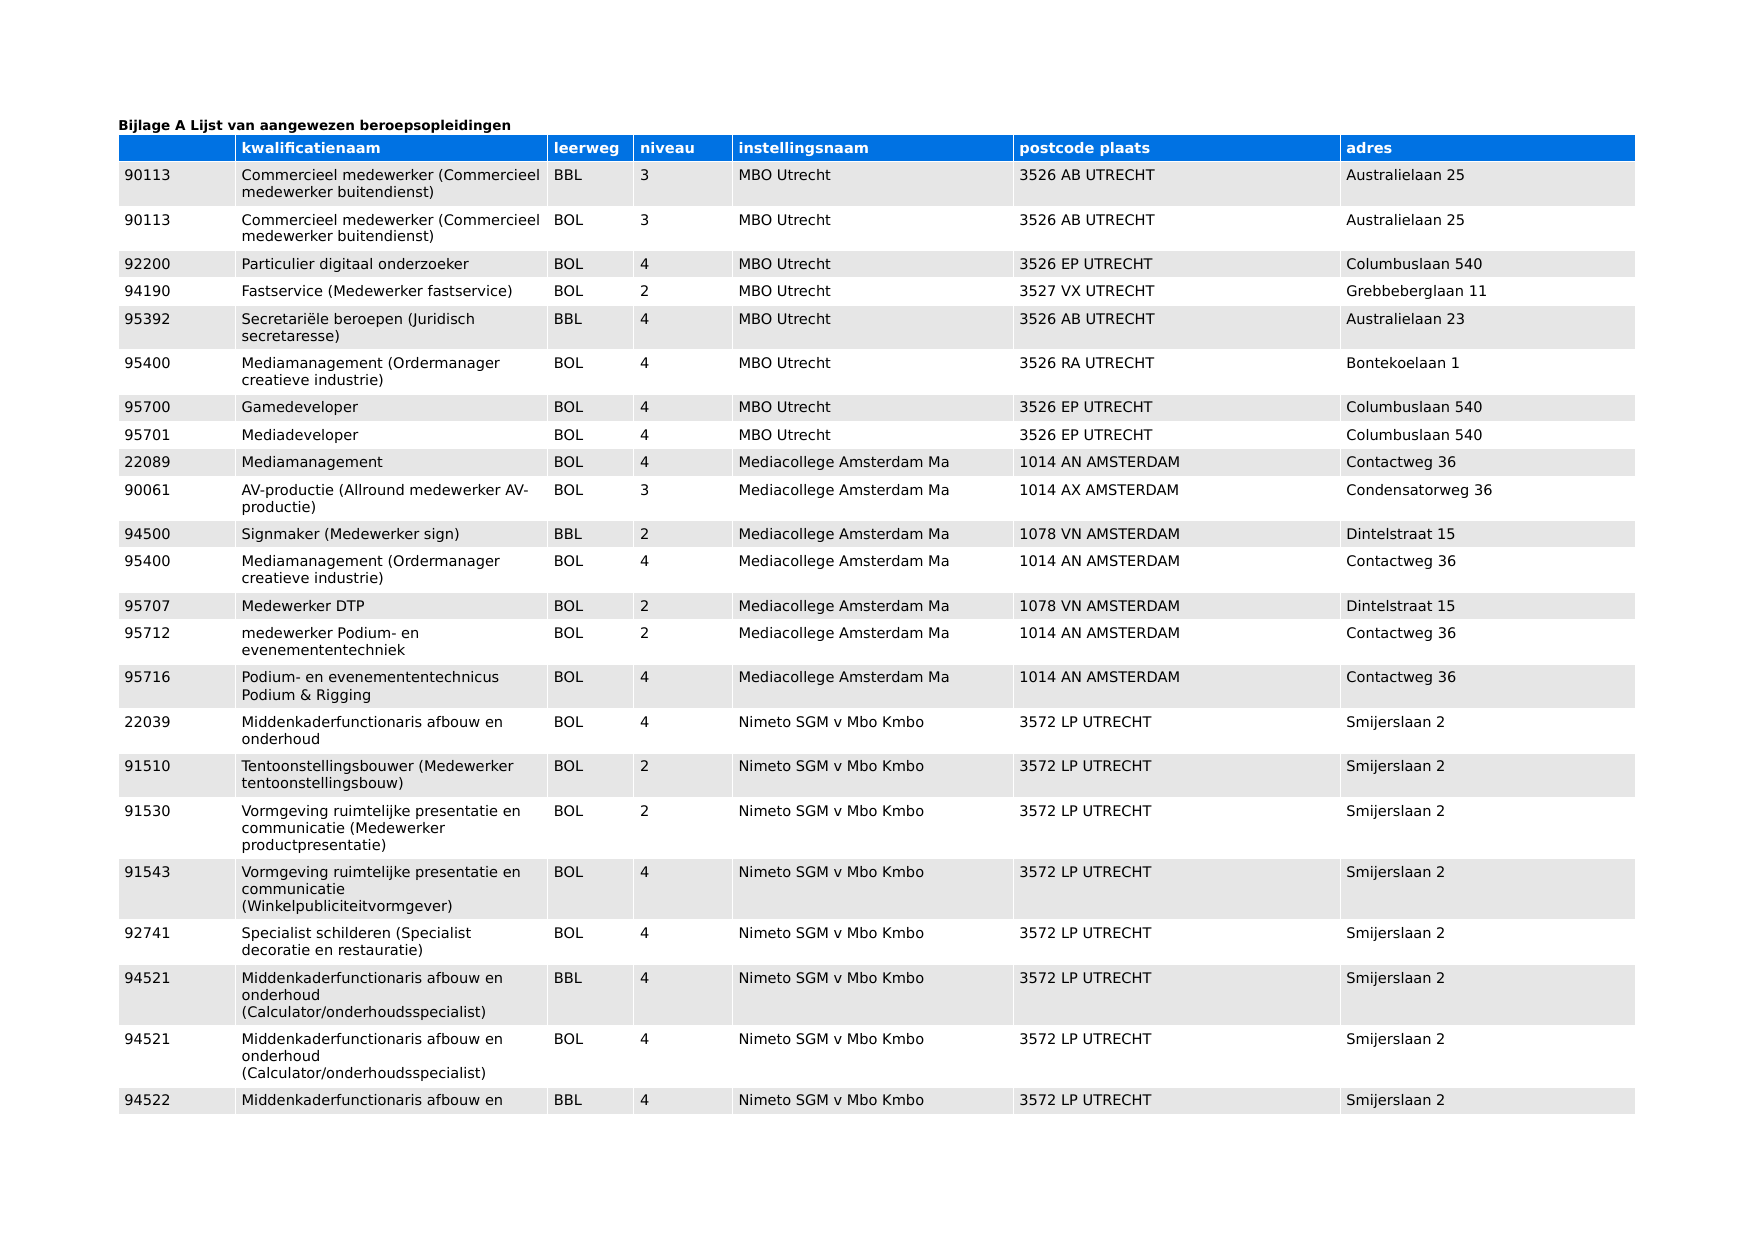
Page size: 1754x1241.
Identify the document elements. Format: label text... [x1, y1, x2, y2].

table_cell Vormgeving ruimtelijke presentatie en communicatie (Medewerker productpresentatie) [236, 798, 547, 858]
table_cell Nimeto SGM v Mbo Kmbo [733, 921, 1013, 964]
table_cell Mediacollege Amsterdam Ma [733, 620, 1013, 664]
table_cell Mediamanagement (Ordermanager creatieve industrie) [236, 549, 547, 592]
table_cell Podium- en evenemententechnicus Podium & Rigging [236, 665, 547, 708]
table_cell 1078 VN AMSTERDAM [1014, 593, 1340, 619]
table_cell 3526 EP UTRECHT [1014, 251, 1340, 277]
table_cell Nimeto SGM v Mbo Kmbo [733, 965, 1013, 1025]
table_cell BOL [548, 754, 633, 797]
table_cell niveau [634, 135, 732, 161]
table_cell 2 [634, 754, 732, 797]
table_cell 94190 [119, 279, 235, 305]
table_cell 92741 [119, 921, 235, 964]
table_cell Mediacollege Amsterdam Ma [733, 665, 1013, 708]
table_cell 1014 AN AMSTERDAM [1014, 665, 1340, 708]
table_cell Grebbeberglaan 11 [1341, 279, 1635, 305]
table_cell BOL [548, 477, 633, 520]
table_cell BOL [548, 921, 633, 964]
table_cell Contactweg 36 [1341, 665, 1635, 708]
table_cell 95392 [119, 306, 235, 349]
table_cell kwalificatienaam [236, 135, 547, 161]
table_cell Smijerslaan 2 [1341, 798, 1635, 858]
table_cell Smijerslaan 2 [1341, 709, 1635, 752]
table_cell BOL [548, 422, 633, 448]
table_cell 3526 AB UTRECHT [1014, 207, 1340, 250]
table_cell 4 [634, 1088, 732, 1114]
table_cell Condensatorweg 36 [1341, 477, 1635, 520]
table_cell 95707 [119, 593, 235, 619]
table_cell 90113 [119, 162, 235, 206]
table_cell 92200 [119, 251, 235, 277]
table_cell Middenkaderfunctionaris afbouw en [236, 1088, 547, 1114]
table_cell Smijerslaan 2 [1341, 1088, 1635, 1114]
table_cell Mediacollege Amsterdam Ma [733, 521, 1013, 547]
table_cell 1014 AN AMSTERDAM [1014, 620, 1340, 664]
table_cell instellingsnaam [733, 135, 1013, 161]
table_cell BOL [548, 593, 633, 619]
table_cell Commercieel medewerker (Commercieel medewerker buitendienst) [236, 207, 547, 250]
table_cell 4 [634, 965, 732, 1025]
table_cell Tentoonstellingsbouwer (Medewerker tentoonstellingsbouw) [236, 754, 547, 797]
table_cell 3572 LP UTRECHT [1014, 1088, 1340, 1114]
table_cell 95400 [119, 549, 235, 592]
table_cell 94521 [119, 1026, 235, 1087]
table_cell 2 [634, 279, 732, 305]
table_cell 4 [634, 251, 732, 277]
table_cell [119, 135, 235, 161]
table_cell Mediacollege Amsterdam Ma [733, 449, 1013, 476]
table_cell 2 [634, 620, 732, 664]
table_header Bijlage A Lijst van aangewezen beroepsopleidingen [118, 118, 1636, 134]
table_cell Mediamanagement [236, 449, 547, 476]
table_cell Nimeto SGM v Mbo Kmbo [733, 754, 1013, 797]
table_cell 95400 [119, 350, 235, 393]
table_cell Australielaan 25 [1341, 207, 1635, 250]
table_cell Columbuslaan 540 [1341, 395, 1635, 421]
table_cell Smijerslaan 2 [1341, 859, 1635, 919]
table_cell 22039 [119, 709, 235, 752]
table_cell Smijerslaan 2 [1341, 1026, 1635, 1087]
table_cell Specialist schilderen (Specialist decoratie en restauratie) [236, 921, 547, 964]
table_cell adres [1341, 135, 1635, 161]
table_cell Dintelstraat 15 [1341, 593, 1635, 619]
table_cell Contactweg 36 [1341, 549, 1635, 592]
table_cell Smijerslaan 2 [1341, 754, 1635, 797]
table_cell 90061 [119, 477, 235, 520]
table_cell Smijerslaan 2 [1341, 965, 1635, 1025]
table_cell 3572 LP UTRECHT [1014, 859, 1340, 919]
table_cell 3526 RA UTRECHT [1014, 350, 1340, 393]
table_cell 22089 [119, 449, 235, 476]
table_cell BOL [548, 350, 633, 393]
table_cell 95716 [119, 665, 235, 708]
table_cell BOL [548, 395, 633, 421]
table_cell Contactweg 36 [1341, 449, 1635, 476]
table_cell Australielaan 25 [1341, 162, 1635, 206]
table_cell MBO Utrecht [733, 350, 1013, 393]
table_cell 3526 AB UTRECHT [1014, 162, 1340, 206]
table_cell 95700 [119, 395, 235, 421]
table_cell BOL [548, 251, 633, 277]
table_cell 3572 LP UTRECHT [1014, 754, 1340, 797]
table_cell 4 [634, 1026, 732, 1087]
table_cell 95712 [119, 620, 235, 664]
table_cell 3572 LP UTRECHT [1014, 921, 1340, 964]
table_cell BOL [548, 449, 633, 476]
table_cell MBO Utrecht [733, 279, 1013, 305]
table_cell BOL [548, 709, 633, 752]
table_cell 4 [634, 709, 732, 752]
table_cell Nimeto SGM v Mbo Kmbo [733, 859, 1013, 919]
table_cell Middenkaderfunctionaris afbouw en onderhoud (Calculator/onderhoudsspecialist) [236, 965, 547, 1025]
table_cell BOL [548, 549, 633, 592]
table_cell MBO Utrecht [733, 422, 1013, 448]
table_cell 3572 LP UTRECHT [1014, 709, 1340, 752]
table_cell Particulier digitaal onderzoeker [236, 251, 547, 277]
table_cell 95701 [119, 422, 235, 448]
table_cell 3526 EP UTRECHT [1014, 422, 1340, 448]
table_cell Middenkaderfunctionaris afbouw en onderhoud [236, 709, 547, 752]
table_cell Nimeto SGM v Mbo Kmbo [733, 798, 1013, 858]
table_cell Dintelstraat 15 [1341, 521, 1635, 547]
table_cell BOL [548, 798, 633, 858]
table_cell 4 [634, 422, 732, 448]
table_cell 4 [634, 449, 732, 476]
table_cell 3527 VX UTRECHT [1014, 279, 1340, 305]
table_cell Fastservice (Medewerker fastservice) [236, 279, 547, 305]
table_cell 4 [634, 350, 732, 393]
table_cell BOL [548, 279, 633, 305]
table_cell 3572 LP UTRECHT [1014, 965, 1340, 1025]
table_cell 3 [634, 162, 732, 206]
table_cell BBL [548, 965, 633, 1025]
table_cell MBO Utrecht [733, 162, 1013, 206]
table_cell Nimeto SGM v Mbo Kmbo [733, 709, 1013, 752]
table_cell Commercieel medewerker (Commercieel medewerker buitendienst) [236, 162, 547, 206]
table_cell Vormgeving ruimtelijke presentatie en communicatie (Winkelpubliciteitvormgever) [236, 859, 547, 919]
table_cell 4 [634, 921, 732, 964]
table_cell 4 [634, 395, 732, 421]
table_cell Mediamanagement (Ordermanager creatieve industrie) [236, 350, 547, 393]
table_cell BBL [548, 1088, 633, 1114]
table_cell 3 [634, 207, 732, 250]
table_cell Columbuslaan 540 [1341, 422, 1635, 448]
table_cell medewerker Podium- en evenemententechniek [236, 620, 547, 664]
table_cell Mediacollege Amsterdam Ma [733, 477, 1013, 520]
table_cell 94521 [119, 965, 235, 1025]
table_cell Gamedeveloper [236, 395, 547, 421]
table_cell BOL [548, 859, 633, 919]
table_cell MBO Utrecht [733, 207, 1013, 250]
table_cell 94500 [119, 521, 235, 547]
table_cell BOL [548, 207, 633, 250]
table_cell 2 [634, 521, 732, 547]
table_cell Columbuslaan 540 [1341, 251, 1635, 277]
table_cell 3572 LP UTRECHT [1014, 1026, 1340, 1087]
table_cell BOL [548, 1026, 633, 1087]
table_cell Contactweg 36 [1341, 620, 1635, 664]
table_cell 4 [634, 549, 732, 592]
table_cell 4 [634, 665, 732, 708]
table_cell 2 [634, 593, 732, 619]
table_cell Mediacollege Amsterdam Ma [733, 593, 1013, 619]
table_cell Nimeto SGM v Mbo Kmbo [733, 1026, 1013, 1087]
table_cell 3526 EP UTRECHT [1014, 395, 1340, 421]
table_cell MBO Utrecht [733, 306, 1013, 349]
table_cell Secretariële beroepen (Juridisch secretaresse) [236, 306, 547, 349]
table_cell 1014 AN AMSTERDAM [1014, 449, 1340, 476]
table_cell 94522 [119, 1088, 235, 1114]
table_cell 2 [634, 798, 732, 858]
table_cell AV-productie (Allround medewerker AV-productie) [236, 477, 547, 520]
table_cell BBL [548, 521, 633, 547]
table_cell 4 [634, 859, 732, 919]
table_cell 1014 AN AMSTERDAM [1014, 549, 1340, 592]
table_cell Smijerslaan 2 [1341, 921, 1635, 964]
table_cell 1014 AX AMSTERDAM [1014, 477, 1340, 520]
table_cell 1078 VN AMSTERDAM [1014, 521, 1340, 547]
table_cell MBO Utrecht [733, 251, 1013, 277]
table_cell 91543 [119, 859, 235, 919]
table_cell Medewerker DTP [236, 593, 547, 619]
table_cell Mediacollege Amsterdam Ma [733, 549, 1013, 592]
table_cell Signmaker (Medewerker sign) [236, 521, 547, 547]
table_cell BBL [548, 162, 633, 206]
table_cell Australielaan 23 [1341, 306, 1635, 349]
table_cell Bontekoelaan 1 [1341, 350, 1635, 393]
table_cell BOL [548, 665, 633, 708]
table_cell 3 [634, 477, 732, 520]
table_cell Nimeto SGM v Mbo Kmbo [733, 1088, 1013, 1114]
table_cell 91530 [119, 798, 235, 858]
table_cell Middenkaderfunctionaris afbouw en onderhoud (Calculator/onderhoudsspecialist) [236, 1026, 547, 1087]
table_cell 3572 LP UTRECHT [1014, 798, 1340, 858]
table_cell Mediadeveloper [236, 422, 547, 448]
table_cell 4 [634, 306, 732, 349]
table_cell postcode plaats [1014, 135, 1340, 161]
table_cell 91510 [119, 754, 235, 797]
table_cell 90113 [119, 207, 235, 250]
table_cell 3526 AB UTRECHT [1014, 306, 1340, 349]
table_cell leerweg [548, 135, 633, 161]
table_cell BBL [548, 306, 633, 349]
table_cell MBO Utrecht [733, 395, 1013, 421]
table_cell BOL [548, 620, 633, 664]
